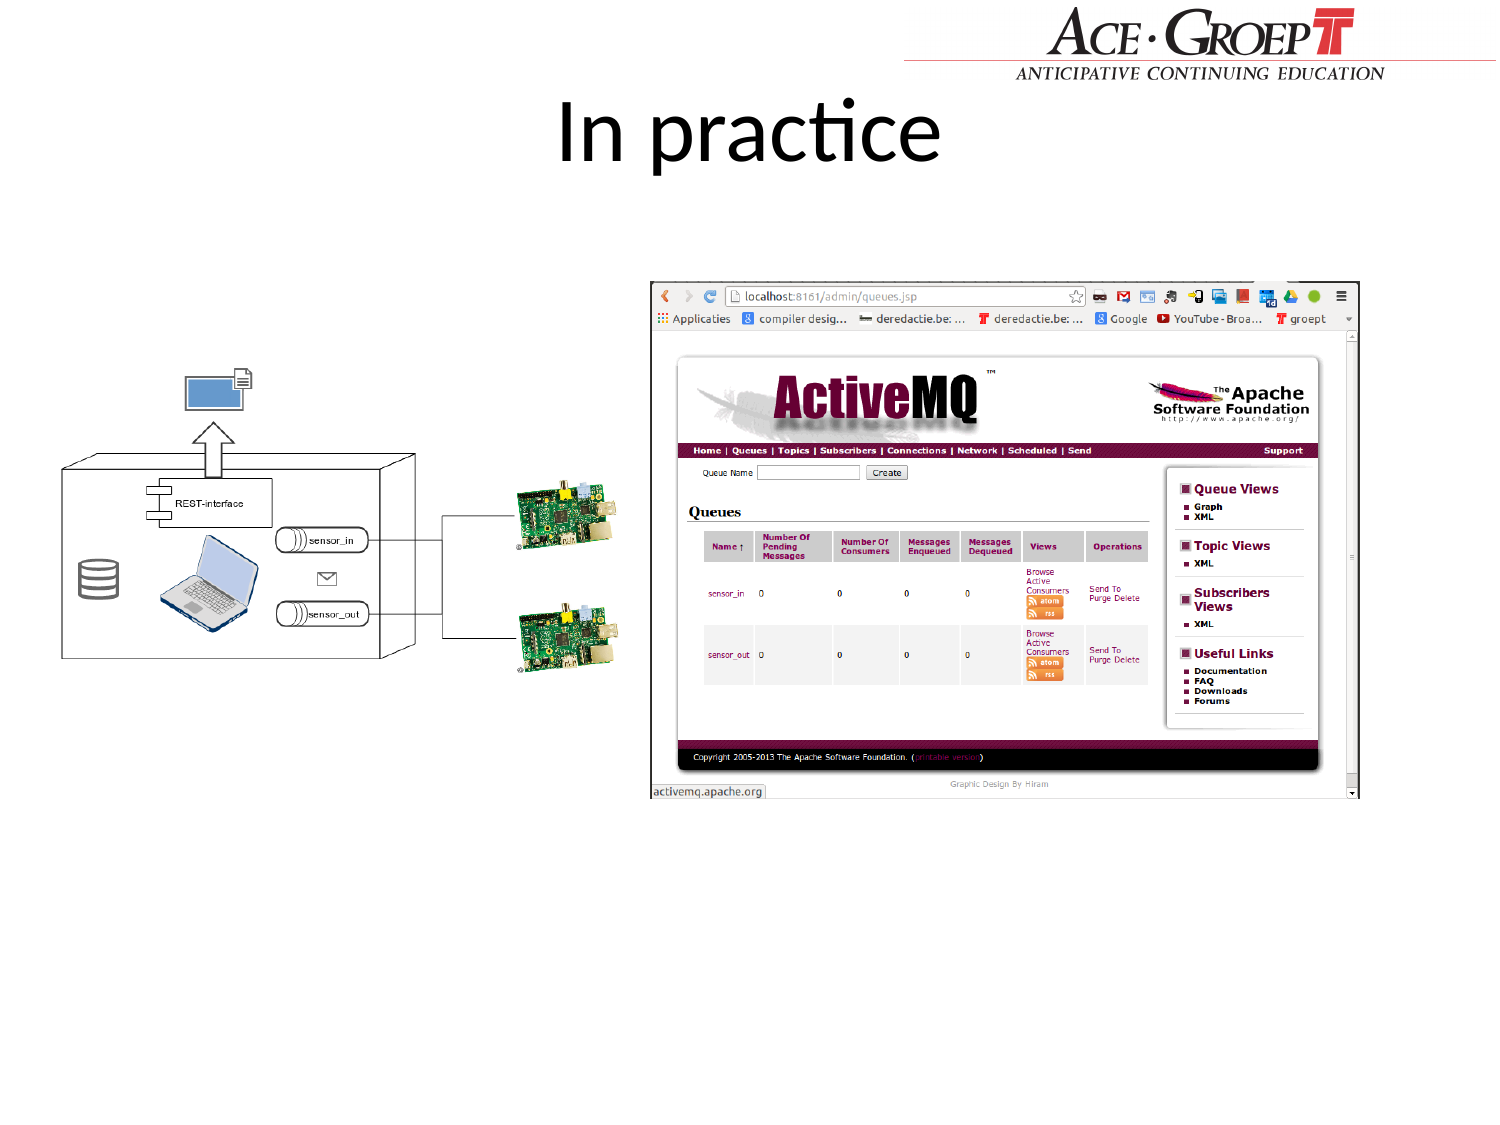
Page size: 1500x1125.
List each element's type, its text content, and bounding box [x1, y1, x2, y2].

picture [45, 361, 637, 691]
title In practice [75, 45, 1425, 233]
picture [904, 7, 1496, 80]
picture [650, 281, 1360, 799]
